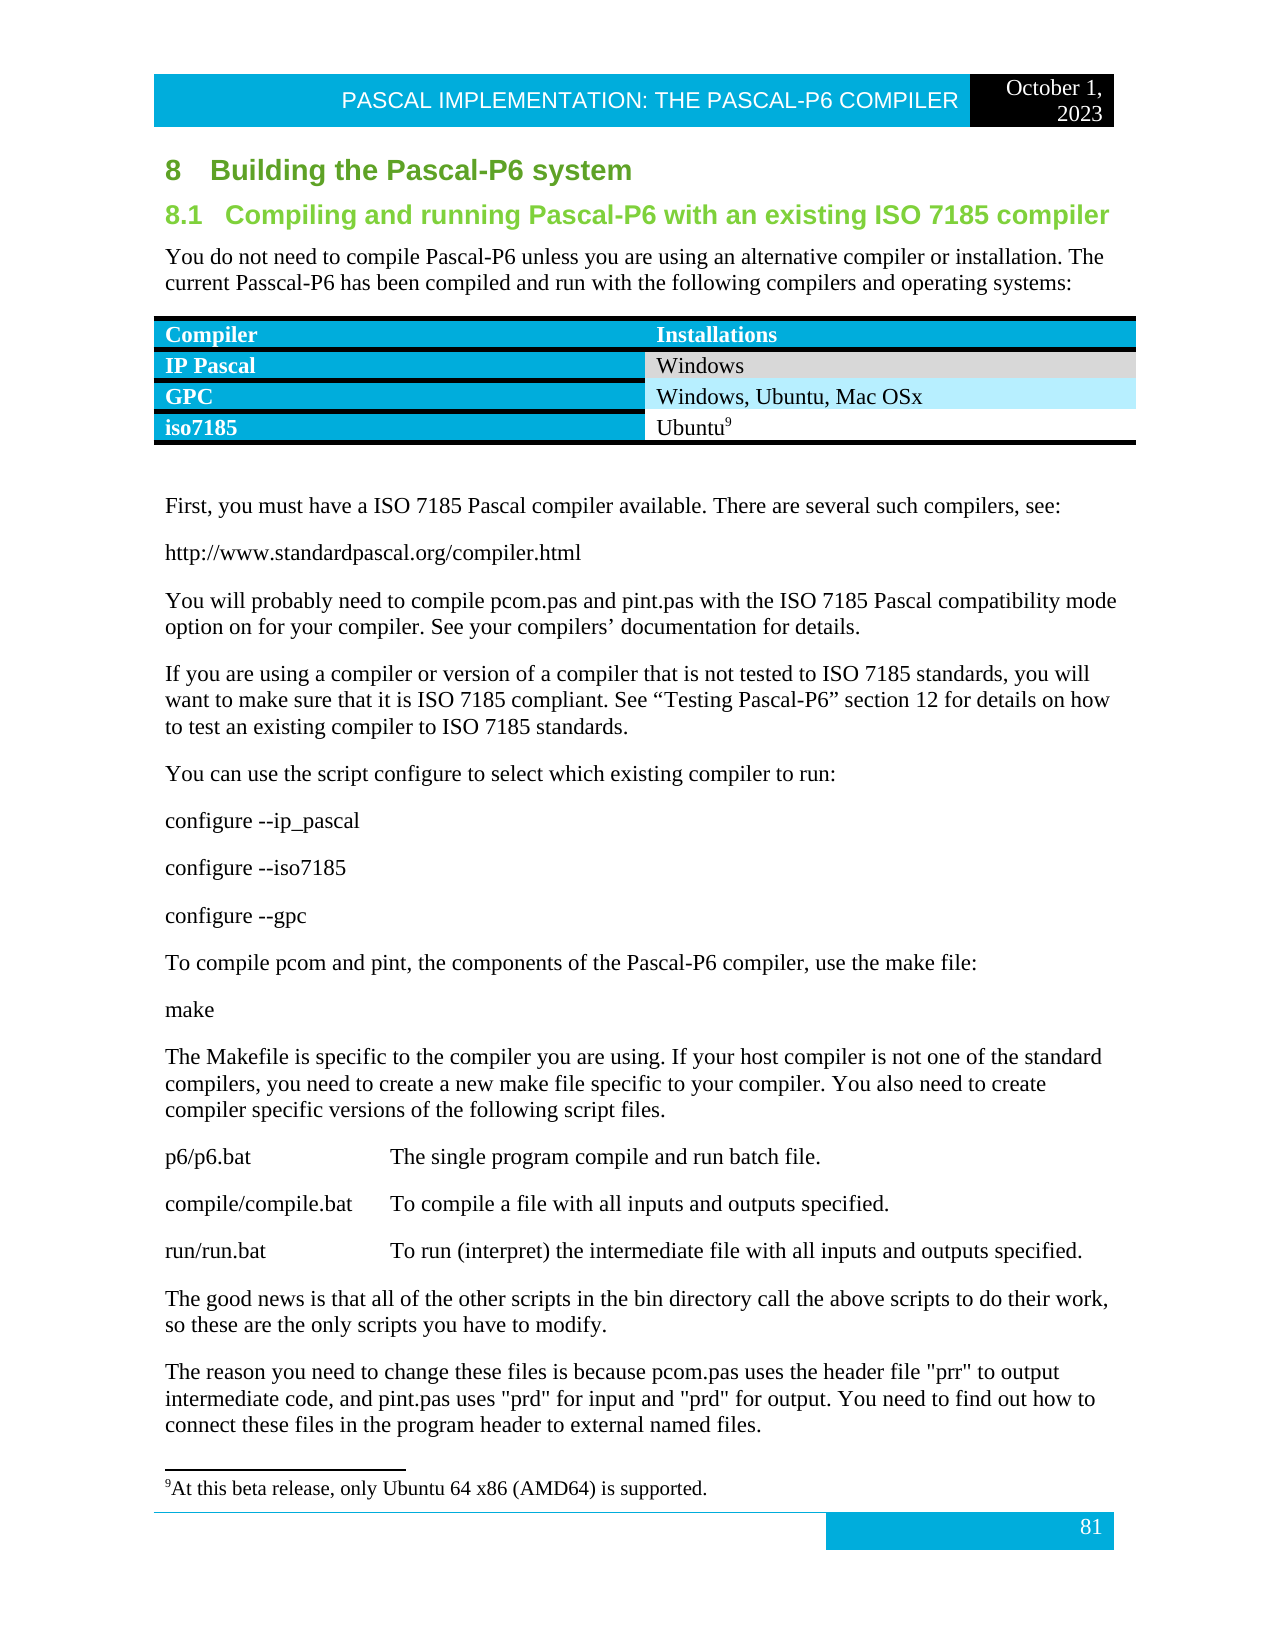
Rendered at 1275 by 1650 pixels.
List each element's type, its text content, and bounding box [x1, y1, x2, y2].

text run/run.bat To run (interpret) the intermediate file with all inputs and outputs specified. [165, 1237, 1125, 1264]
table_cell Windows, Ubuntu, Mac OSx [645, 378, 1136, 409]
text compile/compile.bat To compile a file with all inputs and outputs specified. [165, 1190, 1125, 1217]
table_header Compiler [154, 321, 645, 347]
subtitle Compiling and running Pascal-P6 with an existing ISO 7185 compiler [165, 199, 1125, 230]
text To compile pcom and pint, the components of the Pascal-P6 compiler, use the make file: [165, 949, 1125, 975]
table_cell iso7185 [154, 414, 645, 440]
text The reason you need to change these files is because pcom.pas uses the header file "prr" to output intermediate code, and pint.pas uses "prd" for input and "prd" for output. You need to find out how to connect these files in the program header to external named files. [165, 1358, 1125, 1437]
text configure --ip_pascal [165, 807, 1125, 834]
text configure --iso7185 [165, 854, 1125, 881]
text configure --gpc [165, 902, 1125, 928]
table_cell GPC [154, 383, 645, 409]
table_cell IP Pascal [154, 352, 645, 378]
subtitle Building the Pascal-P6 system [165, 153, 1125, 186]
text You can use the script configure to select which existing compiler to run: [165, 760, 1125, 786]
table_header Installations [645, 321, 1136, 347]
text First, you must have a ISO 7185 Pascal compiler available. There are several such compilers, see: [165, 492, 1125, 519]
text The good news is that all of the other scripts in the bin directory call the above scripts to do their work, so these are the only scripts you have to modify. [165, 1285, 1125, 1337]
text http://www.standardpascal.org/compiler.html [165, 539, 1125, 566]
text If you are using a compiler or version of a compiler that is not tested to ISO 7185 standards, you will want to make sure that it is ISO 7185 compliant. See “Testing Pascal-P6” section 12 for details on how to test an existing compiler to ISO 7185 standards. [165, 660, 1125, 739]
table_cell Ubuntu [645, 409, 1136, 440]
text The Makefile is specific to the compiler you are using. If your host compiler is not one of the standard compilers, you need to create a new make file specific to your compiler. You also need to create compiler specific versions of the following script files. [165, 1043, 1125, 1122]
table_cell Windows [645, 352, 1136, 378]
text make [165, 996, 1125, 1022]
text p6/p6.bat The single program compile and run batch file. [165, 1143, 1125, 1169]
text You do not need to compile Pascal-P6 unless you are using an alternative compiler or installation. The current Passcal-P6 has been compiled and run with the following compilers and operating systems: [165, 243, 1125, 295]
text You will probably need to compile pcom.pas and pint.pas with the ISO 7185 Pascal compatibility mode option on for your compiler. See your compilers’ documentation for details. [165, 587, 1125, 639]
